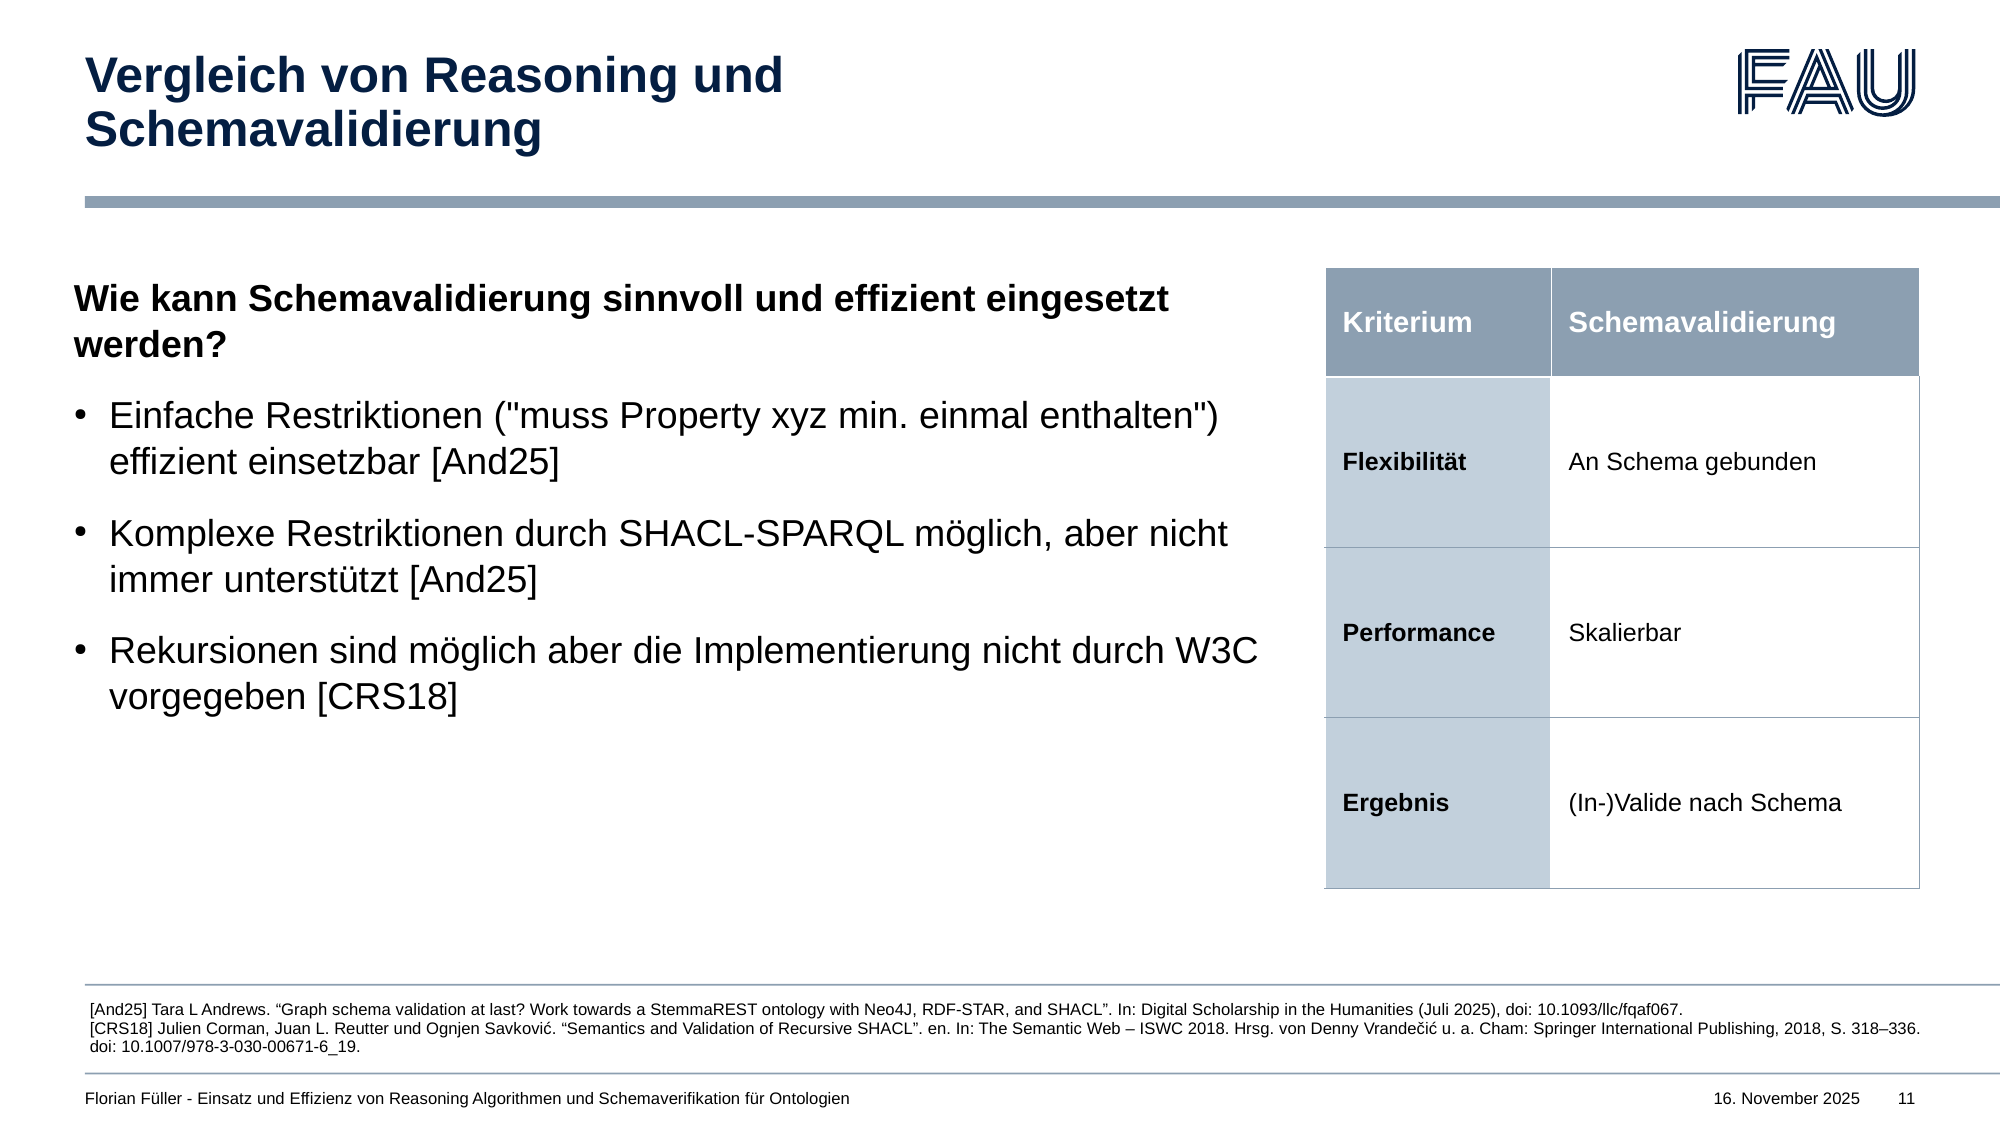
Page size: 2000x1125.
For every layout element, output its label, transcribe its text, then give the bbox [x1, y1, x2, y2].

text_box Wie kann Schemavalidierung sinnvoll und effizient eingesetzt werden? Einfache Restriktionen ("muss Property xyz min. einmal enthalten") effizient einsetzbar [And25] Komplexe Restriktionen durch SHACL-SPARQL möglich, aber nicht immer unterstützt [And25] Rekursionen sind möglich aber die Implementierung nicht durch W3C vorgegeben [CRS18] [59, 265, 1300, 725]
table_cell (In-)Valide nach Schema [1552, 718, 1919, 888]
table_cell An Schema gebunden [1552, 378, 1919, 547]
slide_number [1883, 1088, 1916, 1109]
table_cell Ergebnis [1326, 718, 1550, 888]
table_cell Skalierbar [1552, 548, 1919, 717]
slide_number 16. November 2025 [1708, 1088, 1861, 1109]
table_header Schemavalidierung [1552, 268, 1919, 376]
text_box [And25] Tara L Andrews. “Graph schema validation at last? Work towards a StemmaREST ontology with Neo4J, RDF-STAR, and SHACL”. In: Digital Scholarship in the Humanities (Juli 2025), doi: 10.1093/llc/fqaf067. [CRS18] Julien Corman, Juan L. Reutter und Ognjen Savković. “Semantics and Validation of Recursive SHACL”. en. In: The Semantic Web – ISWC 2018. Hrsg. von Denny Vrandečić u. a. Cham: Springer International Publishing, 2018, S. 318–336. doi: 10.1007/978-3-030-00671-6_19. [75, 974, 2000, 1064]
footer Florian Füller - Einsatz und Effizienz von Reasoning Algorithmen und Schemaverifikation für Ontologien [84, 1088, 1684, 1109]
table_cell Performance [1326, 548, 1550, 717]
table_cell Flexibilität [1326, 378, 1550, 547]
table_header Kriterium [1326, 268, 1551, 376]
title Vergleich von Reasoning und Schemavalidierung [84, 49, 1208, 104]
